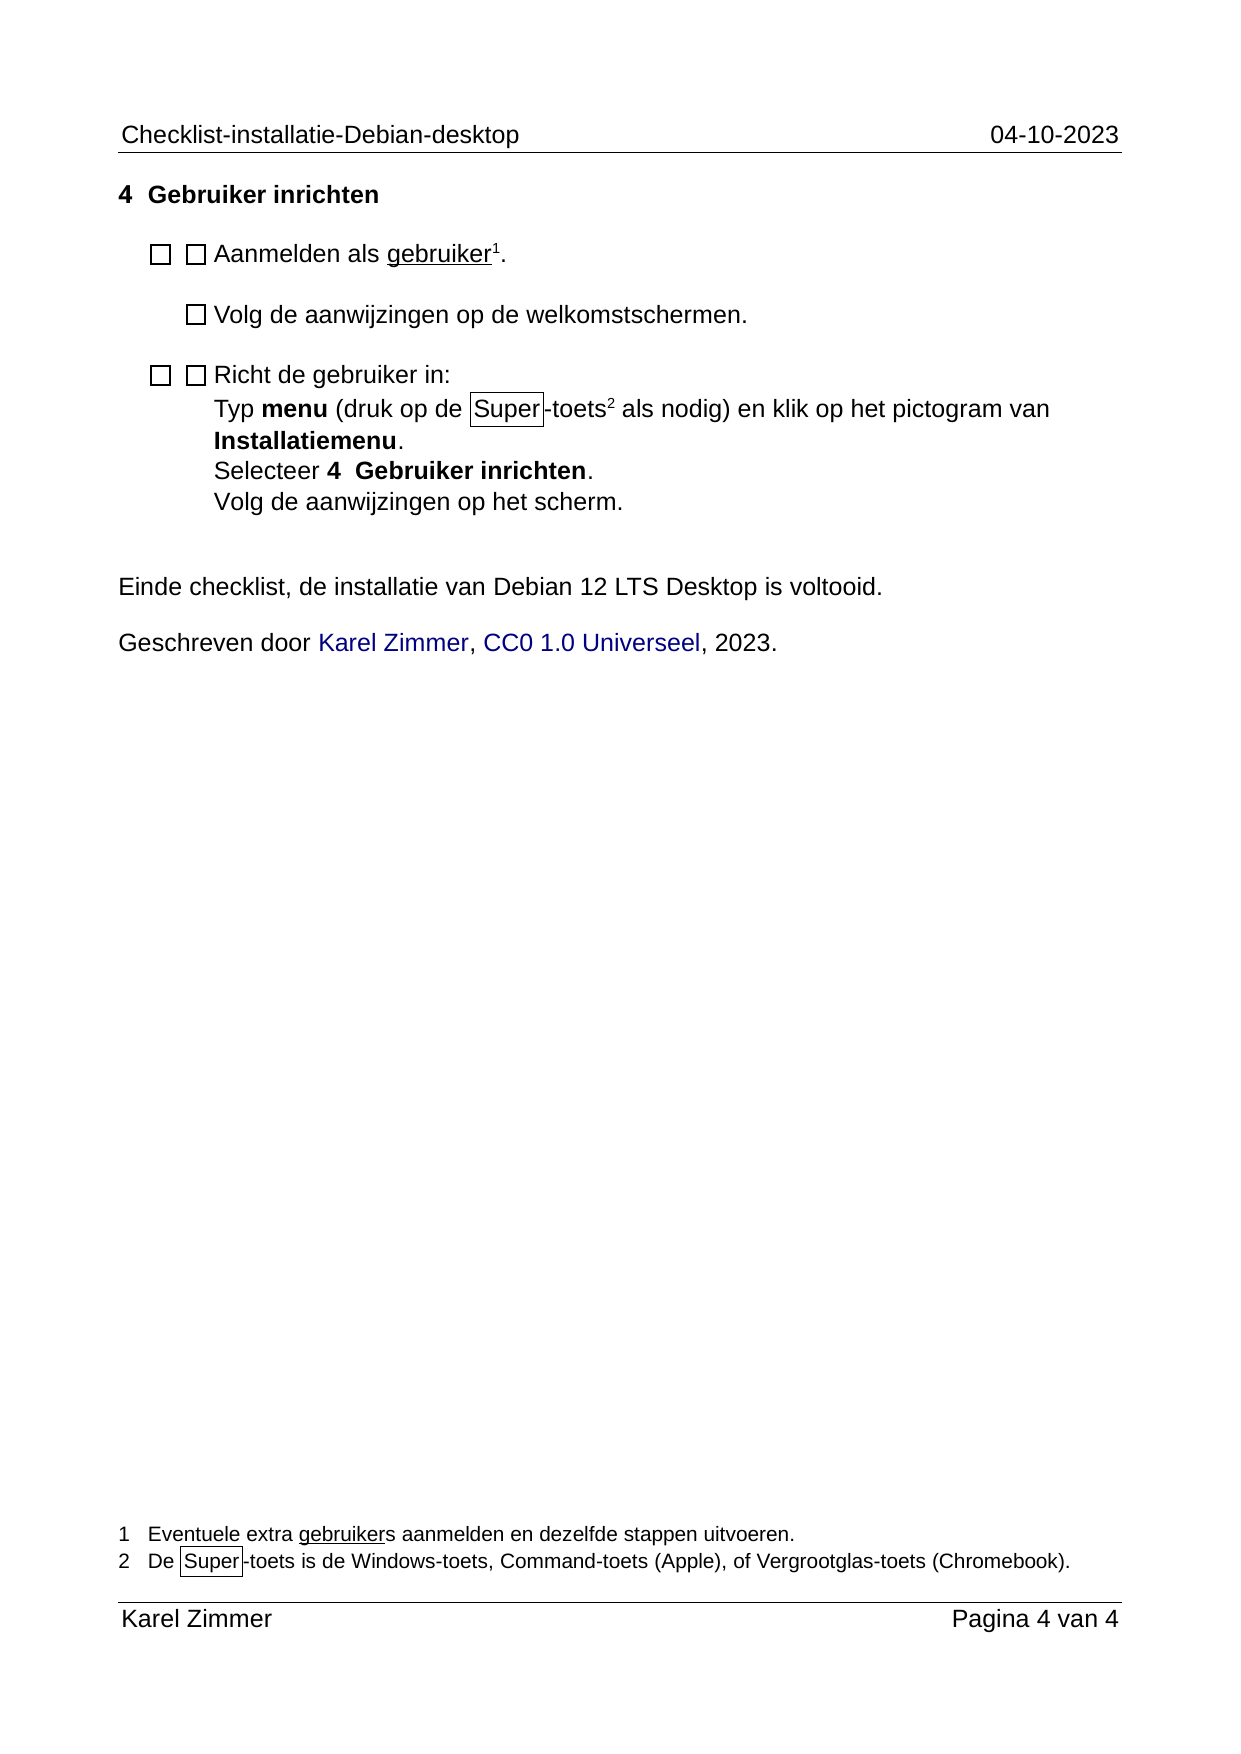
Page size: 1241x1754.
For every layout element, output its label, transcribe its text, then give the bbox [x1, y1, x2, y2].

table_cell Richt de gebruiker in: [213, 360, 1122, 391]
table_header [118, 239, 142, 269]
table_cell [142, 486, 177, 517]
table_header [177, 239, 213, 269]
list Gebruiker inrichten [118, 177, 1122, 211]
table_cell [177, 391, 213, 456]
table_header [142, 239, 177, 269]
table_cell [213, 330, 1122, 360]
text Einde checklist, de installatie van Debian 12 LTS Desktop is voltooid. [118, 573, 1122, 601]
table_cell [177, 269, 213, 300]
table_cell [142, 456, 177, 486]
table_cell [118, 330, 142, 360]
table_header Aanmelden als gebruiker. [213, 239, 1122, 269]
table_cell [142, 300, 177, 330]
table_cell [118, 486, 142, 517]
table_cell [177, 300, 213, 330]
table_cell Typ menu (druk op de Super-toets als nodig) en klik op het pictogram van Installatiemenu. [213, 391, 1122, 456]
table_cell [177, 360, 213, 391]
table_cell [118, 456, 142, 486]
text Geschreven door Karel Zimmer, CC0 1.0 Universeel, 2023. [118, 629, 1122, 657]
table_cell [118, 391, 142, 456]
table_cell Selecteer 4 Gebruiker inrichten. [213, 456, 1122, 486]
table_cell [142, 330, 177, 360]
table_cell [118, 300, 142, 330]
table_cell [142, 269, 177, 300]
table_cell [142, 360, 177, 391]
table_cell [213, 269, 1122, 300]
table_cell [118, 269, 142, 300]
table_cell Volg de aanwijzingen op het scherm. [213, 486, 1122, 517]
table_cell [118, 360, 142, 391]
table_cell [177, 456, 213, 486]
table_cell Volg de aanwijzingen op de welkomstschermen. [213, 300, 1122, 330]
table_cell [177, 330, 213, 360]
table_cell [142, 391, 177, 456]
table_cell [177, 486, 213, 517]
